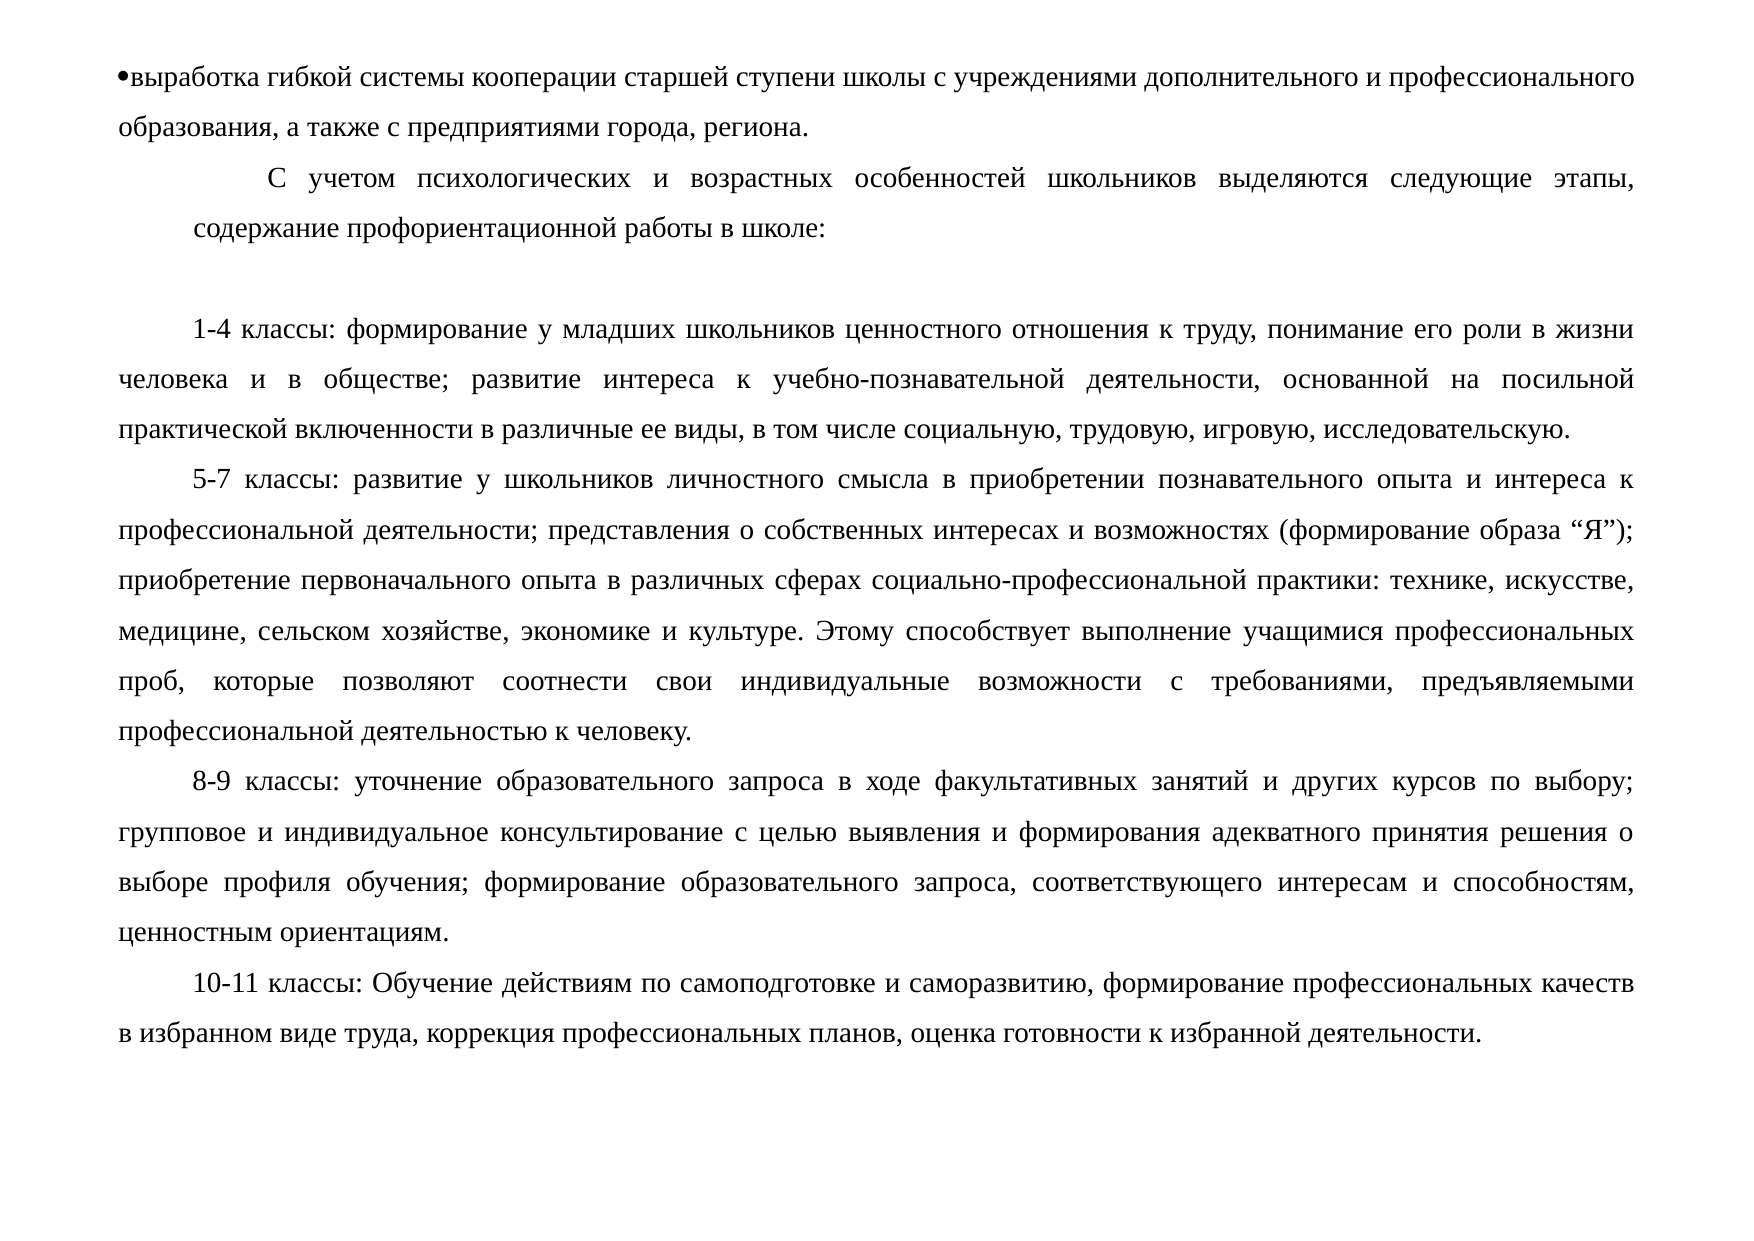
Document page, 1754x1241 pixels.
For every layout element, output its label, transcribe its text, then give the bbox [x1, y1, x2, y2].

text 1-4 классы: формирование у младших школьников ценностного отношения к труду, понимание его роли в жизни человека и в обществе; развитие интереса к учебно-познавательной деятельности, основанной на посильной практической включенности в различные ее виды, в том числе социальную, трудовую, игровую, исследовательскую. [118, 311, 1636, 445]
text 8-9 классы: уточнение образовательного запроса в ходе факультативных занятий и других курсов по выбору; групповое и индивидуальное консультирование с целью выявления и формирования адекватного принятия решения о выборе профиля обучения; формирование образовательного запроса, соответствующего интересам и способностям, ценностным ориентациям. [118, 763, 1636, 948]
text 5-7 классы: развитие у школьников личностного смысла в приобретении познавательного опыта и интереса к профессиональной деятельности; представления о собственных интересах и возможностях (формирование образа “Я”); приобретение первоначального опыта в различных сферах социально-профессиональной практики: технике, искусстве, медицине, сельском хозяйстве, экономике и культуре. Этому способствует выполнение учащимися профессиональных проб, которые позволяют соотнести свои индивидуальные возможности с требованиями, предъявляемыми профессиональной деятельностью к человеку. [118, 462, 1636, 747]
text 10-11 классы: Обучение действиям по самоподготовке и саморазвитию, формирование профессиональных качеств в избранном виде труда, коррекция профессиональных планов, оценка готовности к избранной деятельности. [118, 965, 1636, 1049]
list выработка гибкой системы кооперации старшей ступени школы с учреждениями дополнительного и профессионального образования, а также с предприятиями города, региона. [118, 59, 1636, 143]
text С учетом психологических и возрастных особенностей школьников выделяются следующие этапы, содержание профориентационной работы в школе: [193, 160, 1636, 244]
